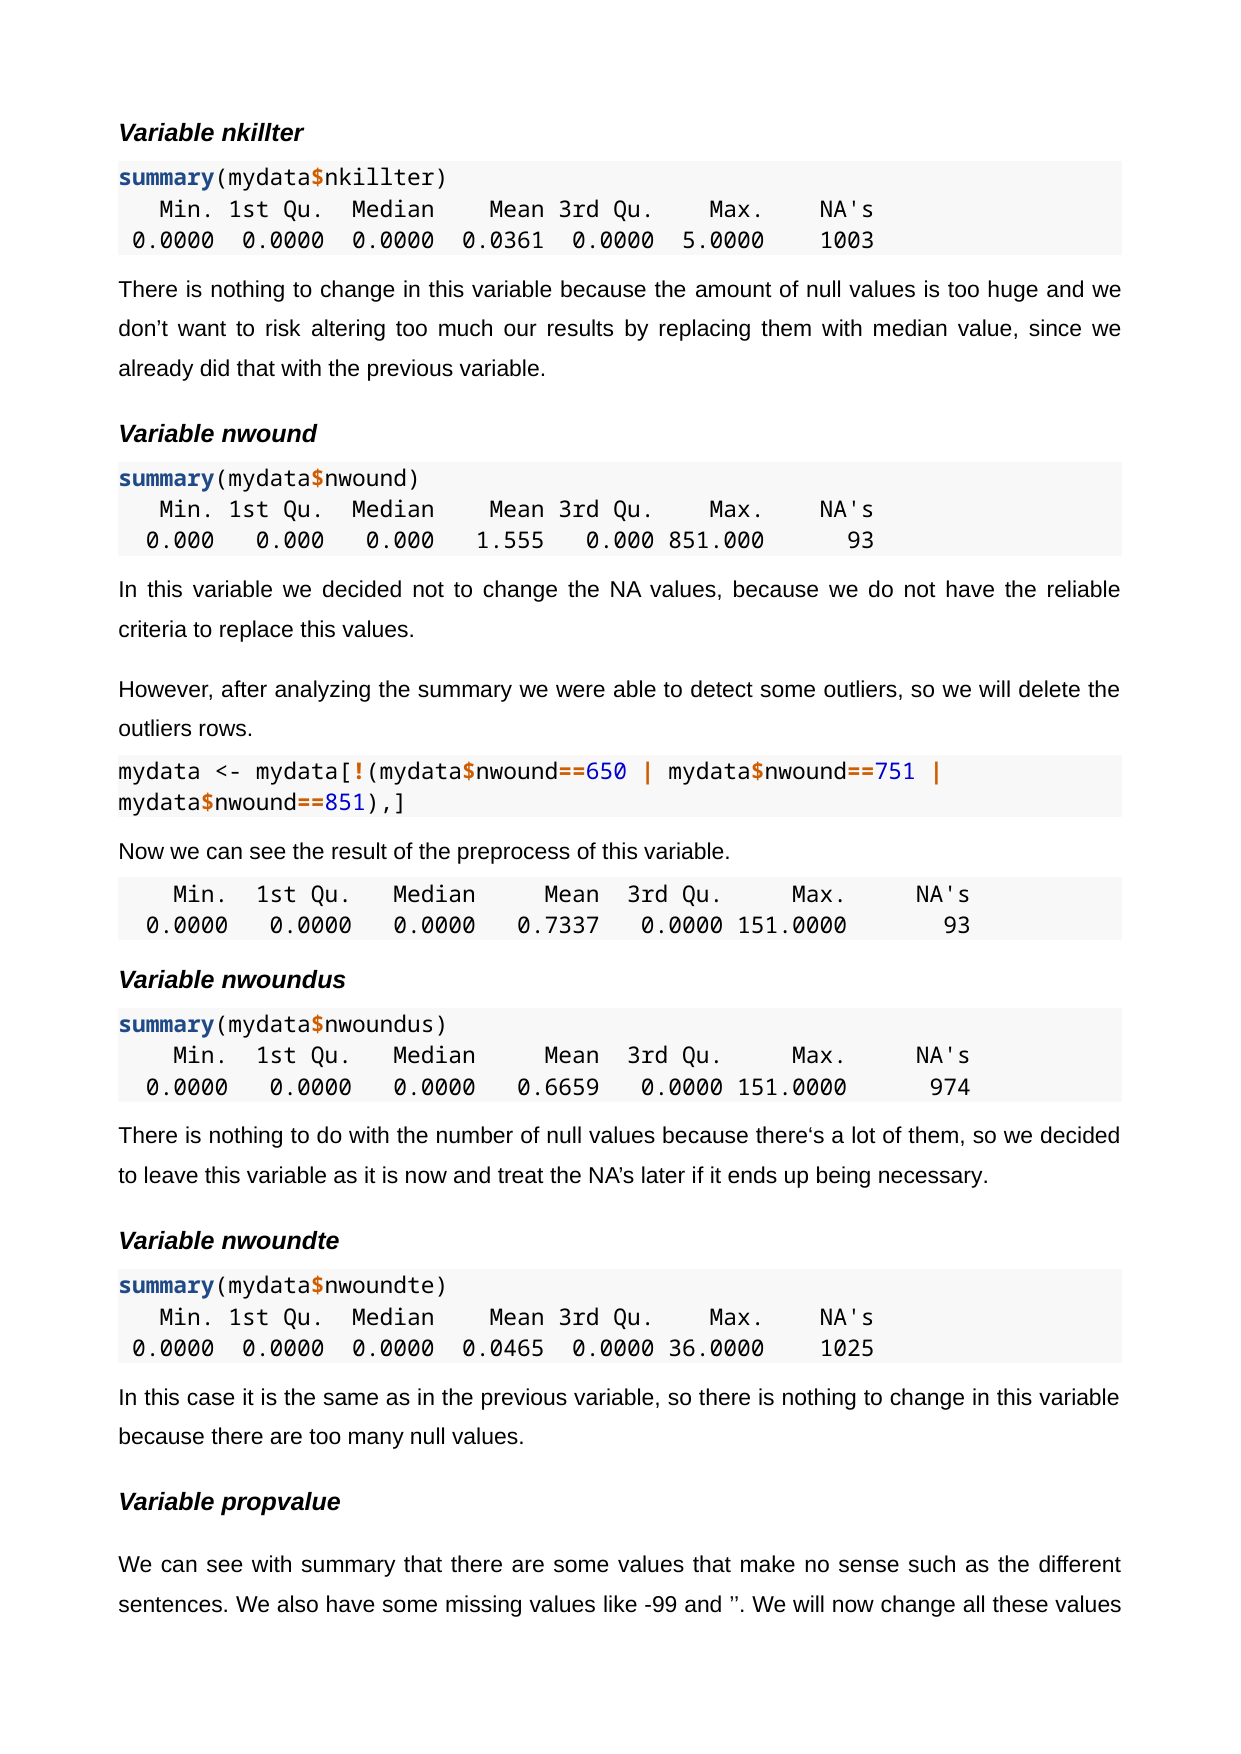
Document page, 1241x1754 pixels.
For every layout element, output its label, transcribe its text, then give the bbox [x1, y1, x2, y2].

text There is nothing to do with the number of null values because there‘s a lot of them, so we decided to leave this variable as it is now and treat the NA’s later if it ends up being necessary. [118, 1122, 1122, 1188]
text Min. 1st Qu. Median Mean 3rd Qu. Max. NA's 0.000 0.000 0.000 1.555 0.000 851.000 93 [118, 493, 1122, 556]
text Now we can see the result of the preprocess of this variable. [118, 838, 1122, 864]
text summary(mydata$nwoundus) [118, 1008, 1122, 1039]
subtitle Variable nwoundte [118, 1226, 1122, 1255]
text summary(mydata$nwoundte) [118, 1269, 1122, 1300]
text There is nothing to change in this variable because the amount of null values is too huge and we don’t want to risk altering too much our results by replacing them with median value, since we already did that with the previous variable. [118, 276, 1122, 381]
text mydata <- mydata[!(mydata$nwound==650 | mydata$nwound==751 | mydata$nwound==851),] [118, 755, 1122, 817]
text Min. 1st Qu. Median Mean 3rd Qu. Max. NA's 0.0000 0.0000 0.0000 0.7337 0.0000 151.0000 93 [118, 877, 1122, 940]
text summary(mydata$nkillter) [118, 161, 1122, 192]
text However, after analyzing the summary we were able to detect some outliers, so we will delete the outliers rows. [118, 676, 1122, 742]
subtitle Variable propvalue [118, 1487, 1122, 1516]
text Min. 1st Qu. Median Mean 3rd Qu. Max. NA's 0.0000 0.0000 0.0000 0.0465 0.0000 36.0000 1025 [118, 1300, 1122, 1363]
text Min. 1st Qu. Median Mean 3rd Qu. Max. NA's 0.0000 0.0000 0.0000 0.6659 0.0000 151.0000 974 [118, 1039, 1122, 1102]
text Min. 1st Qu. Median Mean 3rd Qu. Max. NA's 0.0000 0.0000 0.0000 0.0361 0.0000 5.0000 1003 [118, 192, 1122, 255]
subtitle Variable nwoundus [118, 965, 1122, 993]
subtitle Variable nwound [118, 419, 1122, 448]
subtitle Variable nkillter [118, 118, 1122, 147]
text We can see with summary that there are some values that make no sense such as the different sentences. We also have some missing values like -99 and ’’. We will now change all these values [118, 1551, 1122, 1617]
text In this case it is the same as in the previous variable, so there is nothing to change in this variable because there are too many null values. [118, 1383, 1122, 1449]
text In this variable we decided not to change the NA values, because we do not have the reliable criteria to replace this values. [118, 576, 1122, 642]
text summary(mydata$nwound) [118, 462, 1122, 493]
